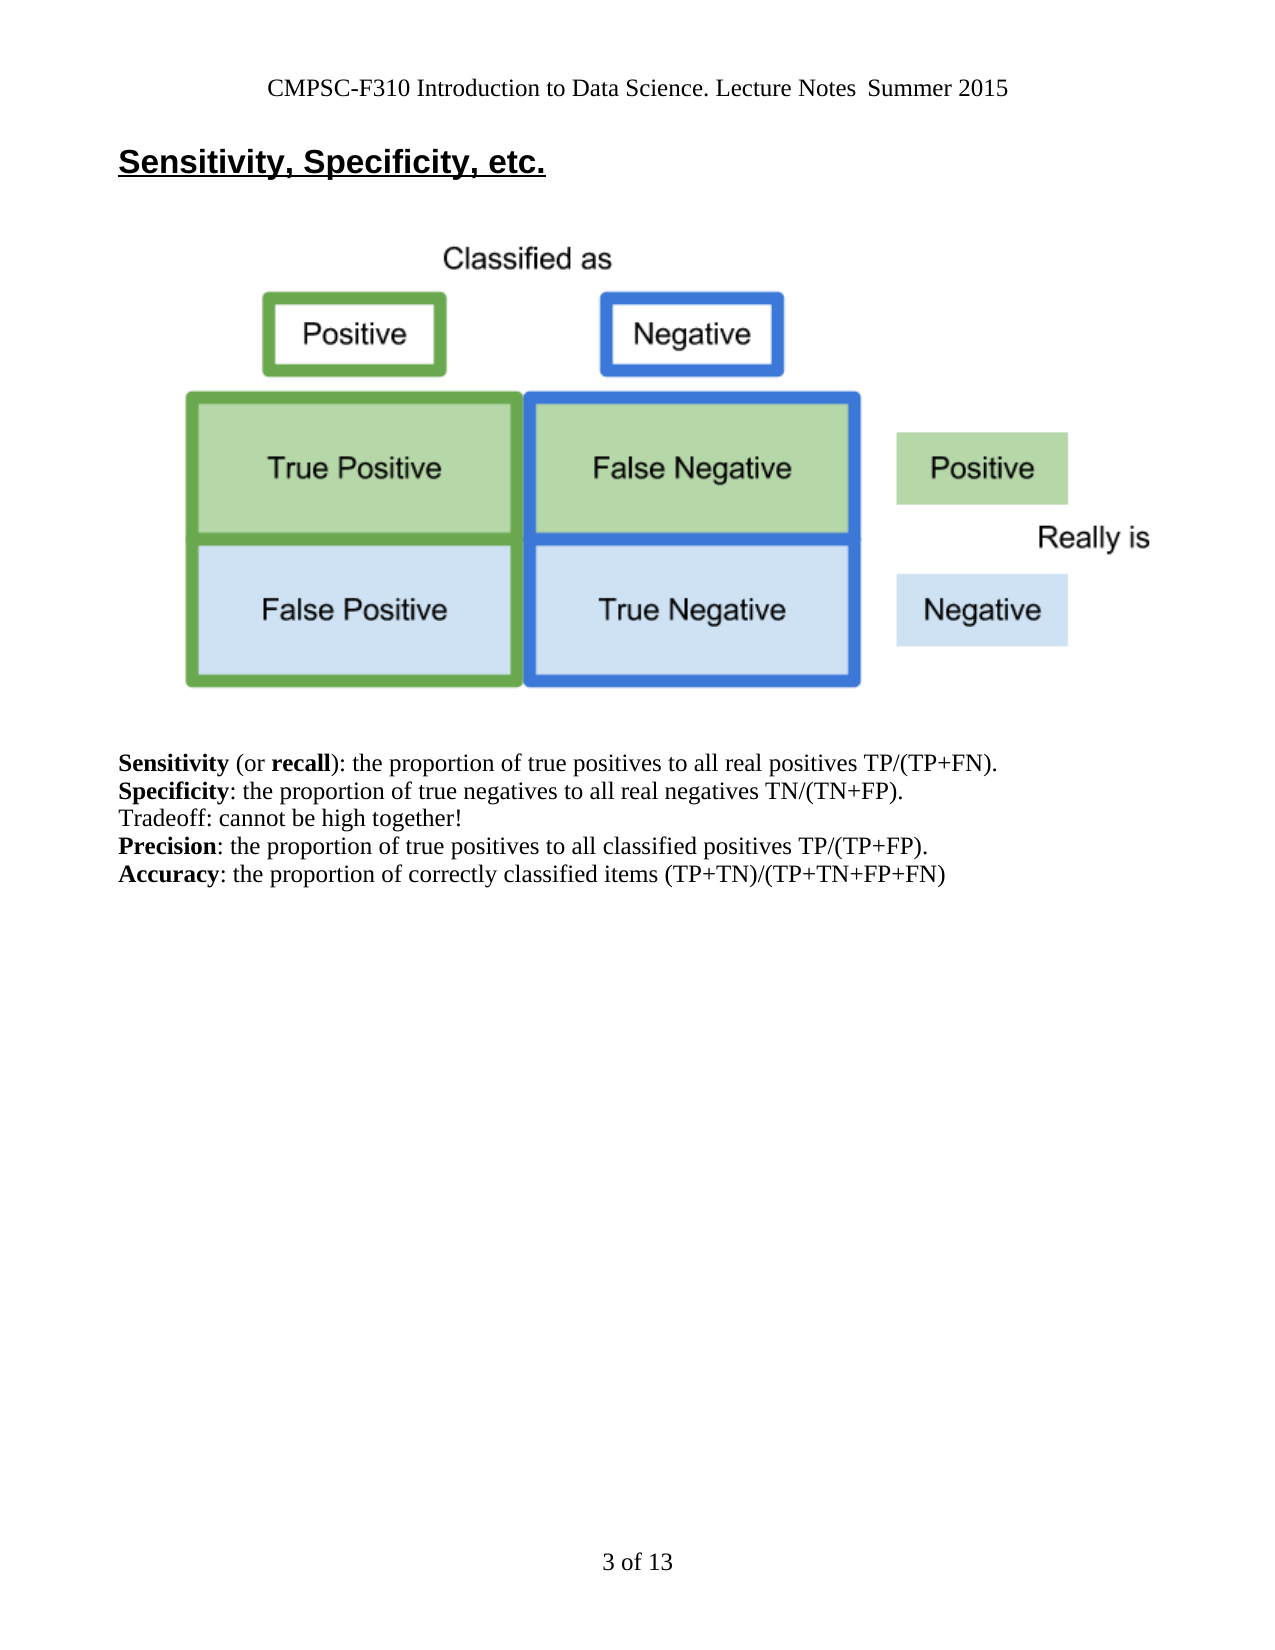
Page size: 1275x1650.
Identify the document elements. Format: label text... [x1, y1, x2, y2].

text Accuracy: the proportion of correctly classified items (TP+TN)/(TP+TN+FP+FN) [118, 860, 1157, 888]
text Tradeoff: cannot be high together! [118, 804, 1157, 832]
text Sensitivity (or recall): the proportion of true positives to all real positives TP/(TP+FN). [118, 749, 1157, 777]
text Specificity: the proportion of true negatives to all real negatives TN/(TN+FP). [118, 777, 1157, 804]
text Precision: the proportion of true positives to all classified positives TP/(TP+FP). [118, 832, 1157, 860]
subtitle Sensitivity, Specificity, etc. [118, 143, 1157, 180]
picture [136, 211, 1175, 731]
